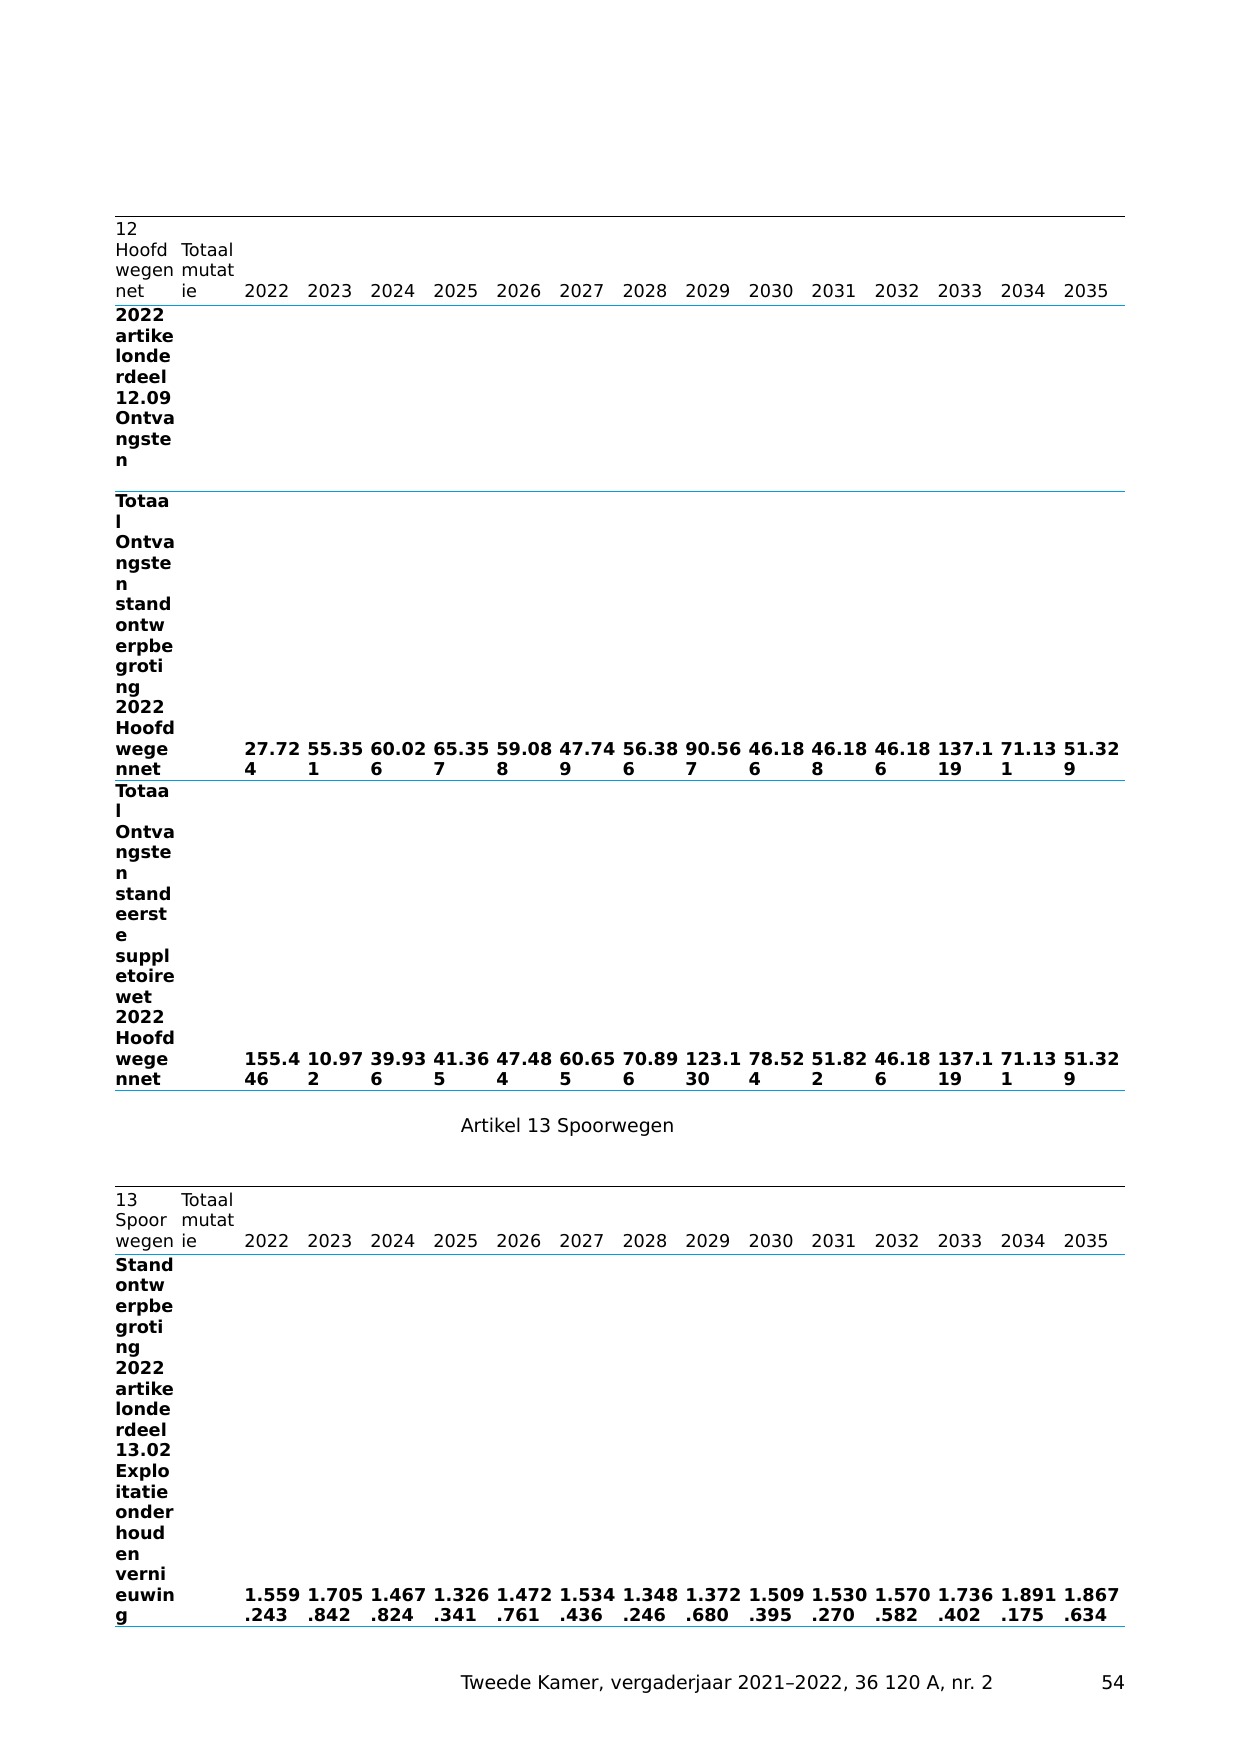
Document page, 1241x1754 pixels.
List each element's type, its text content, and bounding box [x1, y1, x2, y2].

table_cell 47.484 [493, 781, 556, 1090]
table_cell [556, 470, 619, 491]
table_cell 46.186 [745, 492, 808, 780]
table_cell 2027 [556, 217, 619, 304]
table_cell 10.972 [304, 781, 367, 1090]
table_cell [682, 470, 745, 491]
table_cell 1.559.243 [241, 1255, 304, 1626]
table_cell Stand ontwerpbegroting 2022 artikelonderdeel 13.02 Exploitatie onderhoud en vernieuwing [115, 1255, 178, 1626]
table_cell 2024 [367, 217, 430, 304]
table_cell 1.509.395 [745, 1255, 808, 1626]
table_cell [178, 470, 241, 491]
table_cell [241, 306, 304, 470]
table_cell 2025 [430, 217, 493, 304]
table_cell [241, 470, 304, 491]
table_cell 71.131 [998, 781, 1060, 1090]
table_cell 2029 [682, 217, 745, 304]
table_cell [493, 306, 556, 470]
table_cell 2035 [1060, 1187, 1125, 1254]
table_cell 2025 [430, 1187, 493, 1254]
table_cell 70.896 [619, 781, 682, 1090]
table_cell [808, 306, 871, 470]
table_cell 2026 [493, 1187, 556, 1254]
table_cell 123.130 [682, 781, 745, 1090]
table_cell [998, 470, 1060, 491]
table_cell 2030 [745, 1187, 808, 1254]
table_cell 41.365 [430, 781, 493, 1090]
table_cell 1.570.582 [871, 1255, 934, 1626]
table_cell 2024 [367, 1187, 430, 1254]
table_cell 2027 [556, 1187, 619, 1254]
table_cell 2033 [934, 1187, 997, 1254]
table_cell 90.567 [682, 492, 745, 780]
table_header Tabel 13 Artikel 12 Hoofdwegennet (bedragen x € 1.000) [115, 191, 1125, 216]
table_cell 12 Hoofdwegennet [115, 217, 178, 304]
table_cell 1.867.634 [1060, 1255, 1125, 1626]
table_cell 2035 [1060, 217, 1125, 304]
table_cell [304, 470, 367, 491]
table_cell 46.188 [808, 492, 871, 780]
table_cell [682, 306, 745, 470]
table_cell 13 Spoorwegen [115, 1187, 178, 1254]
table_cell 1.348.246 [619, 1255, 682, 1626]
table_cell 2022 artikelonderdeel 12.09 Ontvangsten [115, 306, 178, 470]
table_cell 137.119 [934, 492, 997, 780]
table_cell 60.026 [367, 492, 430, 780]
table_cell 1.891.175 [998, 1255, 1060, 1626]
table_cell 1.534.436 [556, 1255, 619, 1626]
table_cell 1.530.270 [808, 1255, 871, 1626]
table_cell 2028 [619, 217, 682, 304]
table_cell [367, 470, 430, 491]
table_cell 2022 [241, 217, 304, 304]
table_cell 2033 [934, 217, 997, 304]
table_header Tabel 14 Artikel 13 Spoorwegen (bedragen x € 1.000) [115, 1161, 1125, 1186]
table_cell [619, 470, 682, 491]
table_cell 2034 [998, 1187, 1060, 1254]
title Artikel 13 Spoorwegen [461, 1115, 1125, 1137]
table_cell 55.351 [304, 492, 367, 780]
table_cell 1.372.680 [682, 1255, 745, 1626]
table_cell 2029 [682, 1187, 745, 1254]
table_cell 2023 [304, 217, 367, 304]
table_cell 2031 [808, 1187, 871, 1254]
table_cell [178, 781, 241, 1090]
table_cell Totaal Ontvangsten stand eerste suppletoire wet 2022 Hoofdwegennet [115, 781, 178, 1090]
table_cell [115, 470, 178, 491]
table_cell [367, 306, 430, 470]
table_cell Totaal mutatie [178, 1187, 241, 1254]
table_cell 78.524 [745, 781, 808, 1090]
table_cell [745, 470, 808, 491]
table_cell [556, 306, 619, 470]
table_cell 1.467.824 [367, 1255, 430, 1626]
table_cell 59.088 [493, 492, 556, 780]
table_cell 47.749 [556, 492, 619, 780]
table_cell 46.186 [871, 492, 934, 780]
table_cell [871, 470, 934, 491]
table_cell 1.326.341 [430, 1255, 493, 1626]
table_cell 2023 [304, 1187, 367, 1254]
table_cell 27.724 [241, 492, 304, 780]
table_cell [745, 306, 808, 470]
table_cell Totaal Ontvangsten stand ontwerpbegroting 2022 Hoofdwegennet [115, 492, 178, 780]
table_cell 2026 [493, 217, 556, 304]
table_cell 46.186 [871, 781, 934, 1090]
table_cell 2034 [998, 217, 1060, 304]
table_cell [998, 306, 1060, 470]
table_cell 56.386 [619, 492, 682, 780]
table_cell [1060, 306, 1125, 470]
table_cell Totaal mutatie [178, 217, 241, 304]
table_cell 60.655 [556, 781, 619, 1090]
table_cell [1060, 470, 1125, 491]
table_cell [178, 492, 241, 780]
table_cell 137.119 [934, 781, 997, 1090]
table_cell [934, 470, 997, 491]
table_cell [871, 306, 934, 470]
table_cell 1.472.761 [493, 1255, 556, 1626]
table_cell 71.131 [998, 492, 1060, 780]
table_cell [808, 470, 871, 491]
table_cell 65.357 [430, 492, 493, 780]
table_cell [934, 306, 997, 470]
table_cell [304, 306, 367, 470]
table_cell 155.446 [241, 781, 304, 1090]
table_cell 51.329 [1060, 781, 1125, 1090]
table_cell 2028 [619, 1187, 682, 1254]
table_cell [619, 306, 682, 470]
table_cell [178, 1255, 241, 1626]
table_cell [430, 470, 493, 491]
table_cell 51.329 [1060, 492, 1125, 780]
table_cell [430, 306, 493, 470]
table_cell 2031 [808, 217, 871, 304]
table_cell 2032 [871, 217, 934, 304]
table_cell 2022 [241, 1187, 304, 1254]
table_cell 2032 [871, 1187, 934, 1254]
table_cell 1.705.842 [304, 1255, 367, 1626]
table_cell [493, 470, 556, 491]
table_cell 39.936 [367, 781, 430, 1090]
table_cell [178, 306, 241, 470]
table_cell 51.822 [808, 781, 871, 1090]
table_cell 1.736.402 [934, 1255, 997, 1626]
table_cell 2030 [745, 217, 808, 304]
